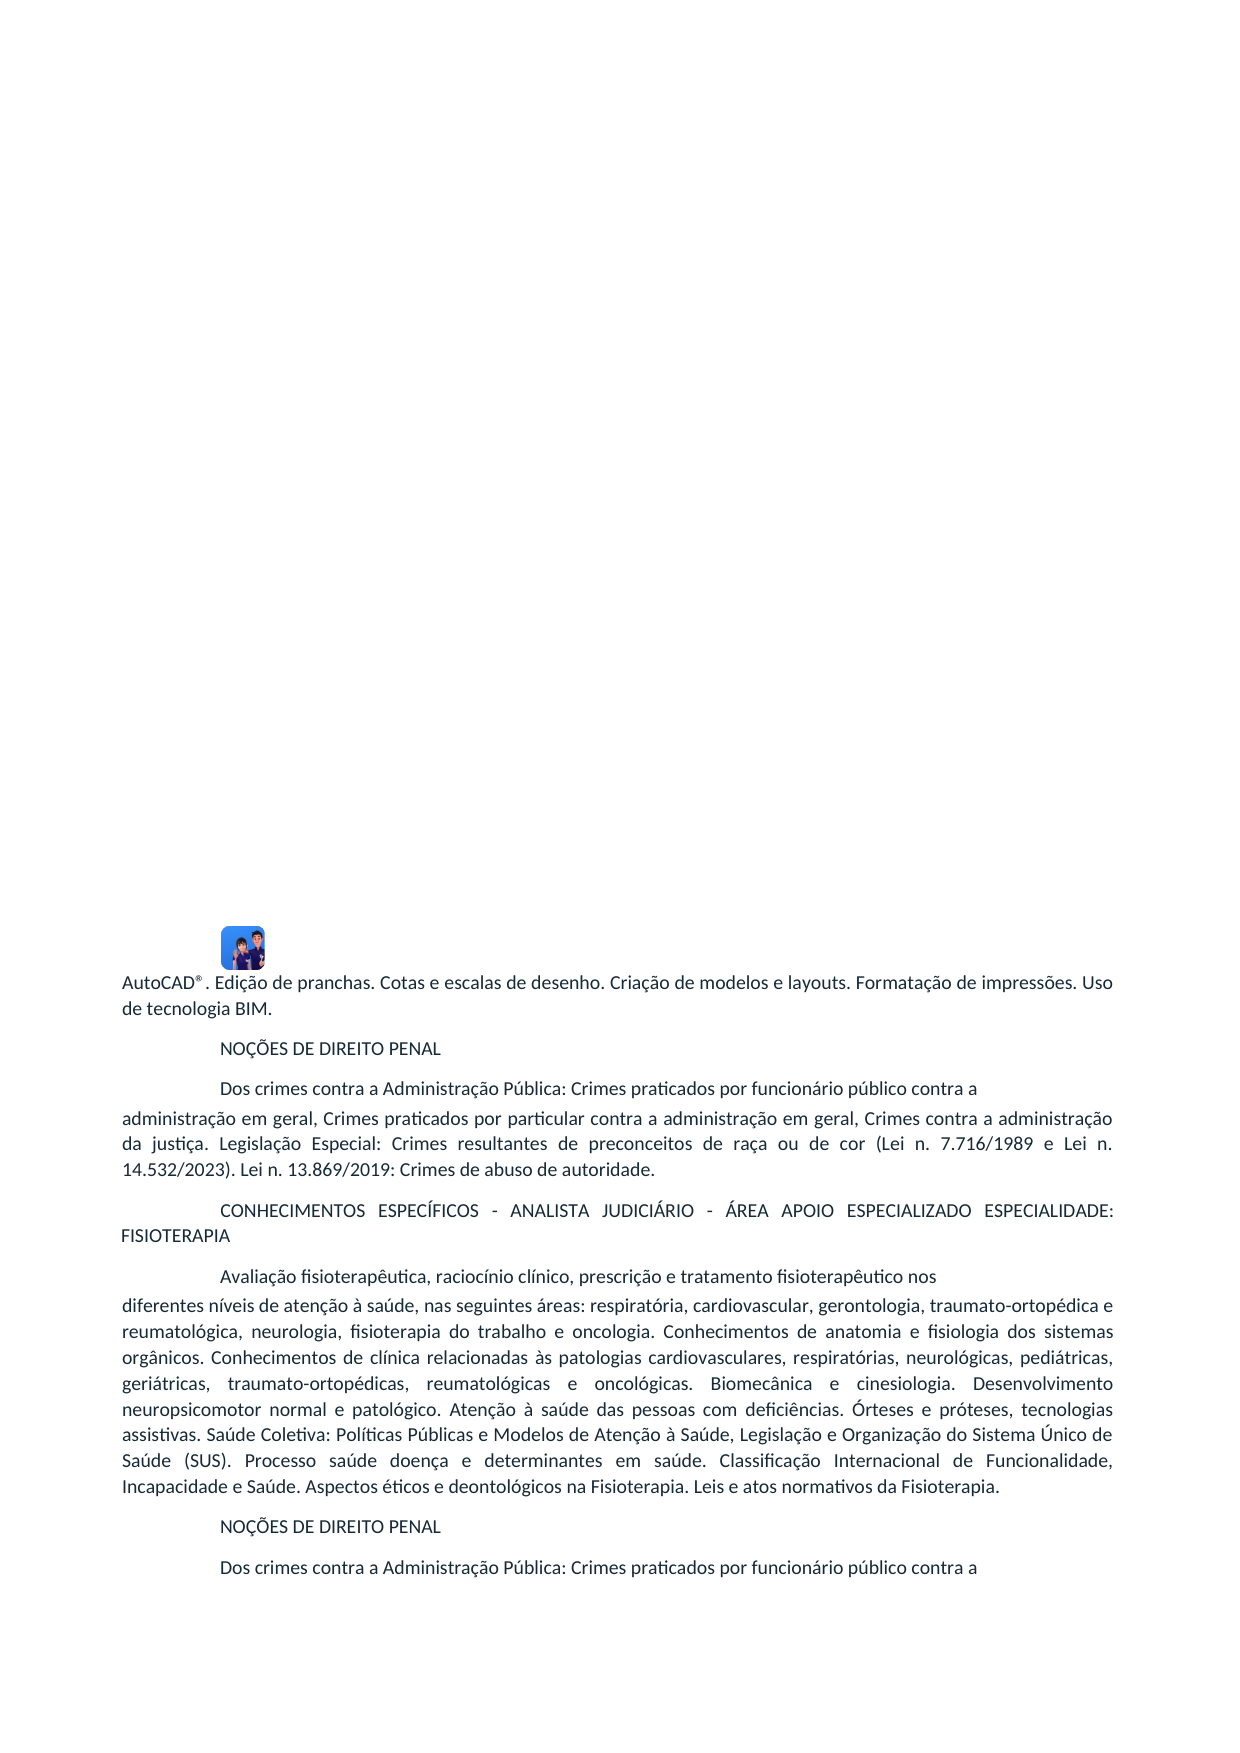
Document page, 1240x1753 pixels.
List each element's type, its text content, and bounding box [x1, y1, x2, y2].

text Dos crimes contra a Administração Pública: Crimes praticados por funcionário público contra a [220, 1555, 1115, 1579]
text administração em geral, Crimes praticados por particular contra a administração em geral, Crimes contra a administração da justiça. Legislação Especial: Crimes resultantes de preconceitos de raça ou de cor (Lei n. 7.716/1989 e Lei n. 14.532/2023). Lei n. 13.869/2019: Crimes de abuso de autoridade. [122, 1106, 1115, 1182]
text CONHECIMENTOS ESPECÍFICOS - ANALISTA JUDICIÁRIO - ÁREA APOIO ESPECIALIZADO ESPECIALIDADE: FISIOTERAPIA [121, 1198, 1115, 1248]
text diferentes níveis de atenção à saúde, nas seguintes áreas: respiratória, cardiovascular, gerontologia, traumato-ortopédica e reumatológica, neurologia, fisioterapia do trabalho e oncologia. Conhecimentos de anatomia e fisiologia dos sistemas orgânicos. Conhecimentos de clínica relacionadas às patologias cardiovasculares, respiratórias, neurológicas, pediátricas, geriátricas, traumato-ortopédicas, reumatológicas e oncológicas. Biomecânica e cinesiologia. Desenvolvimento neuropsicomotor normal e patológico. Atenção à saúde das pessoas com deficiências. Órteses e próteses, tecnologias assistivas. Saúde Coletiva: Políticas Públicas e Modelos de Atenção à Saúde, Legislação e Organização do Sistema Único de Saúde (SUS). Processo saúde doença e determinantes em saúde. Classificação Internacional de Funcionalidade, Incapacidade e Saúde. Aspectos éticos e deontológicos na Fisioterapia. Leis e atos normativos da Fisioterapia. [122, 1293, 1115, 1498]
text Dos crimes contra a Administração Pública: Crimes praticados por funcionário público contra a [220, 1076, 1115, 1100]
text AutoCAD®. Edição de pranchas. Cotas e escalas de desenho. Criação de modelos e layouts. Formatação de impressões. Uso de tecnologia BIM. [122, 970, 1115, 1020]
text NOÇÕES DE DIREITO PENAL [220, 1514, 1115, 1539]
text NOÇÕES DE DIREITO PENAL [220, 1036, 1115, 1060]
text Avaliação fisioterapêutica, raciocínio clínico, prescrição e tratamento fisioterapêutico nos [220, 1264, 1115, 1288]
